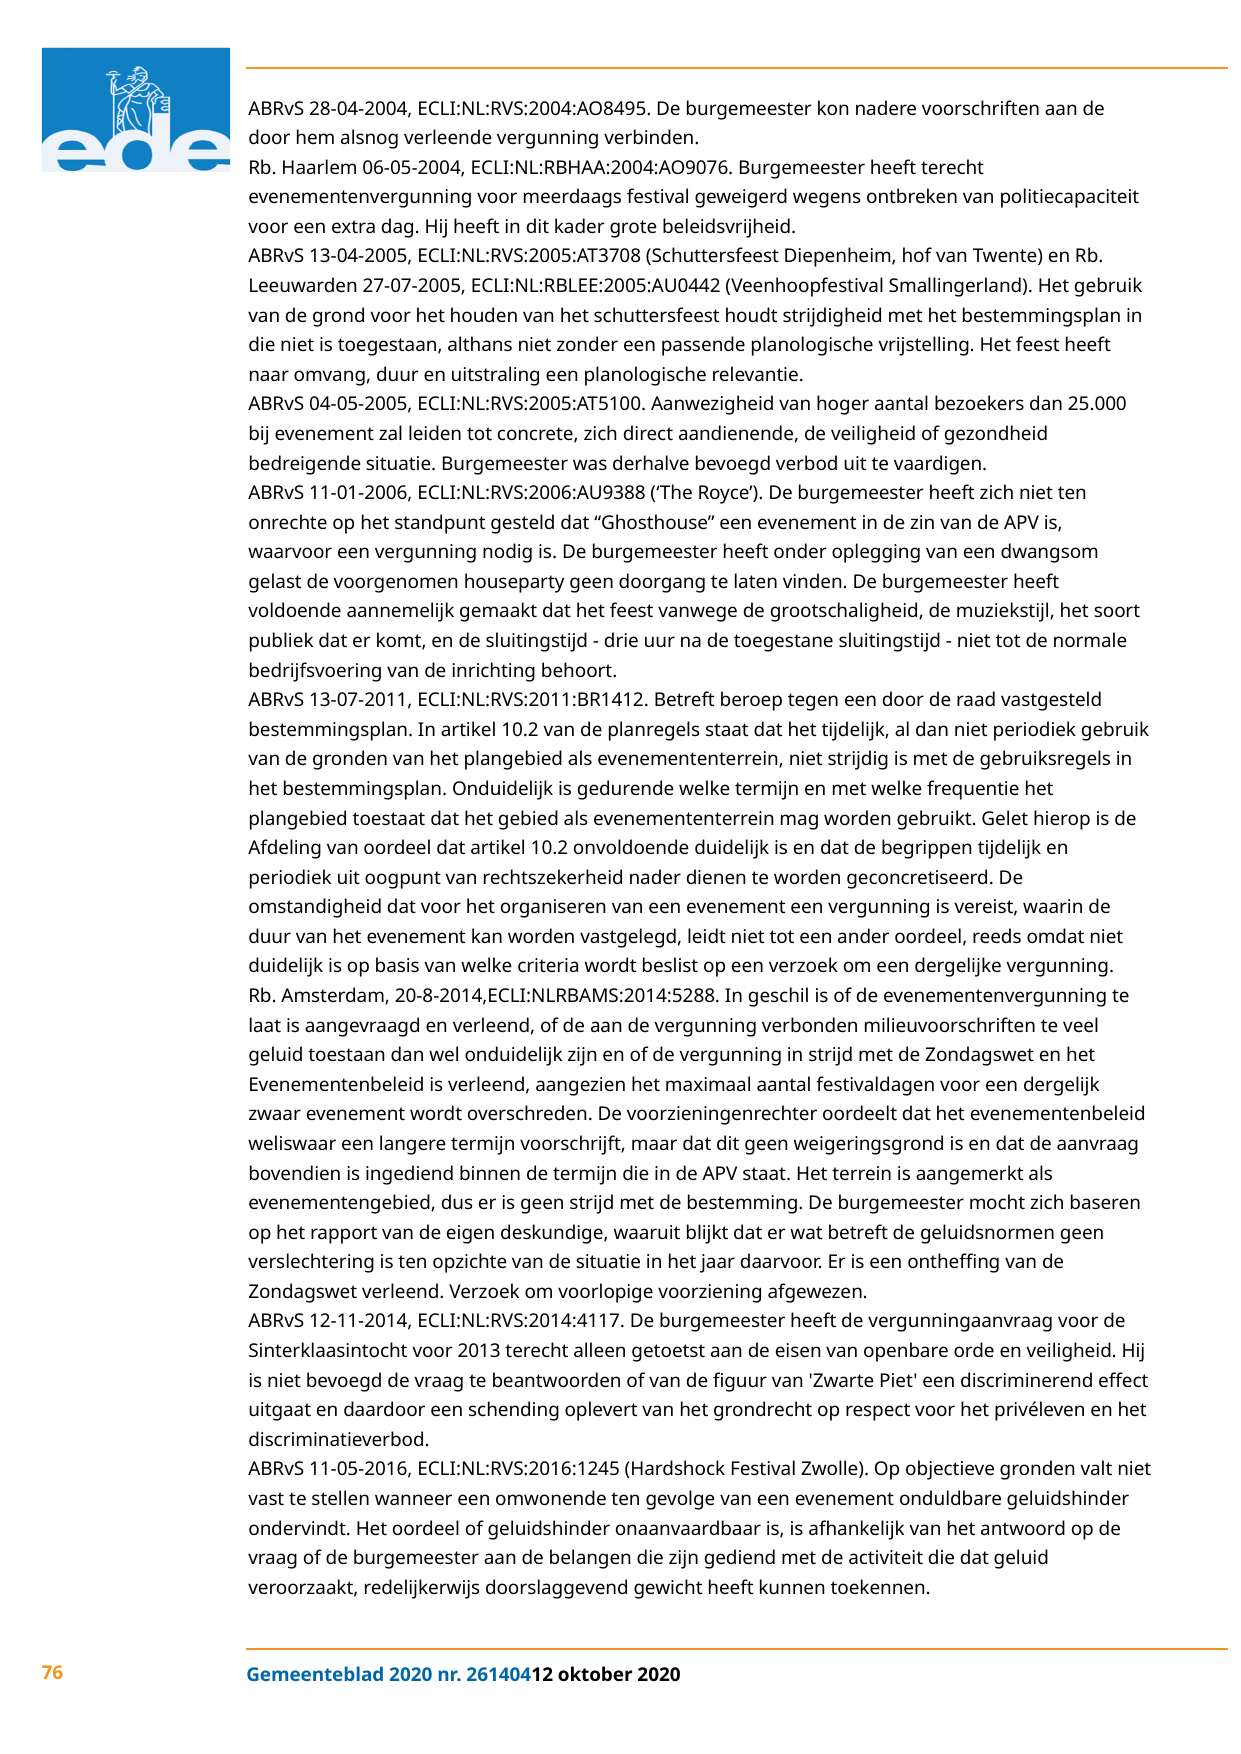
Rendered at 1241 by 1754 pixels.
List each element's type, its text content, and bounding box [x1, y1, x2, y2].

text ABRvS 13-04-2005, ECLI:NL:RVS:2005:AT3708 (Schuttersfeest Diepenheim, hof van Twente) en Rb. Leeuwarden 27-07-2005, ECLI:NL:RBLEE:2005:AU0442 (Veenhoopfestival Smallingerland). Het gebruik van de grond voor het houden van het schuttersfeest houdt strijdigheid met het bestemmingsplan in die niet is toegestaan, althans niet zonder een passende planologische vrijstelling. Het feest heeft naar omvang, duur en uitstraling een planologische relevantie. [248, 243, 1152, 387]
picture [41, 47, 231, 172]
text ABRvS 28-04-2004, ECLI:NL:RVS:2004:AO8495. De burgemeester kon nadere voorschriften aan de door hem alsnog verleende vergunning verbinden. [248, 95, 1152, 150]
text ABRvS 13-07-2011, ECLI:NL:RVS:2011:BR1412. Betreft beroep tegen een door de raad vastgesteld bestemmingsplan. In artikel 10.2 van de planregels staat dat het tijdelijk, al dan niet periodiek gebruik van de gronden van het plangebied als evenemententerrein, niet strijdig is met de gebruiksregels in het bestemmingsplan. Onduidelijk is gedurende welke termijn en met welke frequentie het plangebied toestaat dat het gebied als evenemententerrein mag worden gebruikt. Gelet hierop is de Afdeling van oordeel dat artikel 10.2 onvoldoende duidelijk is en dat de begrippen tijdelijk en periodiek uit oogpunt van rechtszekerheid nader dienen te worden geconcretiseerd. De omstandigheid dat voor het organiseren van een evenement een vergunning is vereist, waarin de duur van het evenement kan worden vastgelegd, leidt niet tot een ander oordeel, reeds omdat niet duidelijk is op basis van welke criteria wordt beslist op een verzoek om een dergelijke vergunning. [248, 686, 1152, 978]
text Rb. Haarlem 06-05-2004, ECLI:NL:RBHAA:2004:AO9076. Burgemeester heeft terecht evenementenvergunning voor meerdaags festival geweigerd wegens ontbreken van politiecapaciteit voor een extra dag. Hij heeft in dit kader grote beleidsvrijheid. [248, 154, 1152, 239]
text Rb. Amsterdam, 20-8-2014,ECLI:NLRBAMS:2014:5288. In geschil is of de evenementenvergunning te laat is aangevraagd en verleend, of de aan de vergunning verbonden milieuvoorschriften te veel geluid toestaan dan wel onduidelijk zijn en of de vergunning in strijd met de Zondagswet en het Evenementenbeleid is verleend, aangezien het maximaal aantal festivaldagen voor een dergelijk zwaar evenement wordt overschreden. De voorzieningenrechter oordeelt dat het evenementenbeleid weliswaar een langere termijn voorschrijft, maar dat dit geen weigeringsgrond is en dat de aanvraag bovendien is ingediend binnen de termijn die in de APV staat. Het terrein is aangemerkt als evenementengebied, dus er is geen strijd met de bestemming. De burgemeester mocht zich baseren op het rapport van de eigen deskundige, waaruit blijkt dat er wat betreft de geluidsnormen geen verslechtering is ten opzichte van de situatie in het jaar daarvoor. Er is een ontheffing van de Zondagswet verleend. Verzoek om voorlopige voorziening afgewezen. [248, 982, 1152, 1304]
text ABRvS 11-01-2006, ECLI:NL:RVS:2006:AU9388 (‘The Royce’). De burgemeester heeft zich niet ten onrechte op het standpunt gesteld dat “Ghosthouse” een evenement in de zin van de APV is, waarvoor een vergunning nodig is. De burgemeester heeft onder oplegging van een dwangsom gelast de voorgenomen houseparty geen doorgang te laten vinden. De burgemeester heeft voldoende aannemelijk gemaakt dat het feest vanwege de grootschaligheid, de muziekstijl, het soort publiek dat er komt, en de sluitingstijd - drie uur na de toegestane sluitingstijd - niet tot de normale bedrijfsvoering van de inrichting behoort. [248, 479, 1152, 683]
text ABRvS 12-11-2014, ECLI:NL:RVS:2014:4117. De burgemeester heeft de vergunningaanvraag voor de Sinterklaasintocht voor 2013 terecht alleen getoetst aan de eisen van openbare orde en veiligheid. Hij is niet bevoegd de vraag te beantwoorden of van de figuur van 'Zwarte Piet' een discriminerend effect uitgaat en daardoor een schending oplevert van het grondrecht op respect voor het privéleven en het discriminatieverbod. [248, 1308, 1152, 1452]
text ABRvS 11-05-2016, ECLI:NL:RVS:2016:1245 (Hardshock Festival Zwolle). Op objectieve gronden valt niet vast te stellen wanneer een omwonende ten gevolge van een evenement onduldbare geluidshinder ondervindt. Het oordeel of geluidshinder onaanvaardbaar is, is afhankelijk van het antwoord op de vraag of de burgemeester aan de belangen die zijn gediend met de activiteit die dat geluid veroorzaakt, redelijkerwijs doorslaggevend gewicht heeft kunnen toekennen. [248, 1456, 1152, 1600]
text ABRvS 04-05-2005, ECLI:NL:RVS:2005:AT5100. Aanwezigheid van hoger aantal bezoekers dan 25.000 bij evenement zal leiden tot concrete, zich direct aandienende, de veiligheid of gezondheid bedreigende situatie. Burgemeester was derhalve bevoegd verbod uit te vaardigen. [248, 391, 1152, 476]
